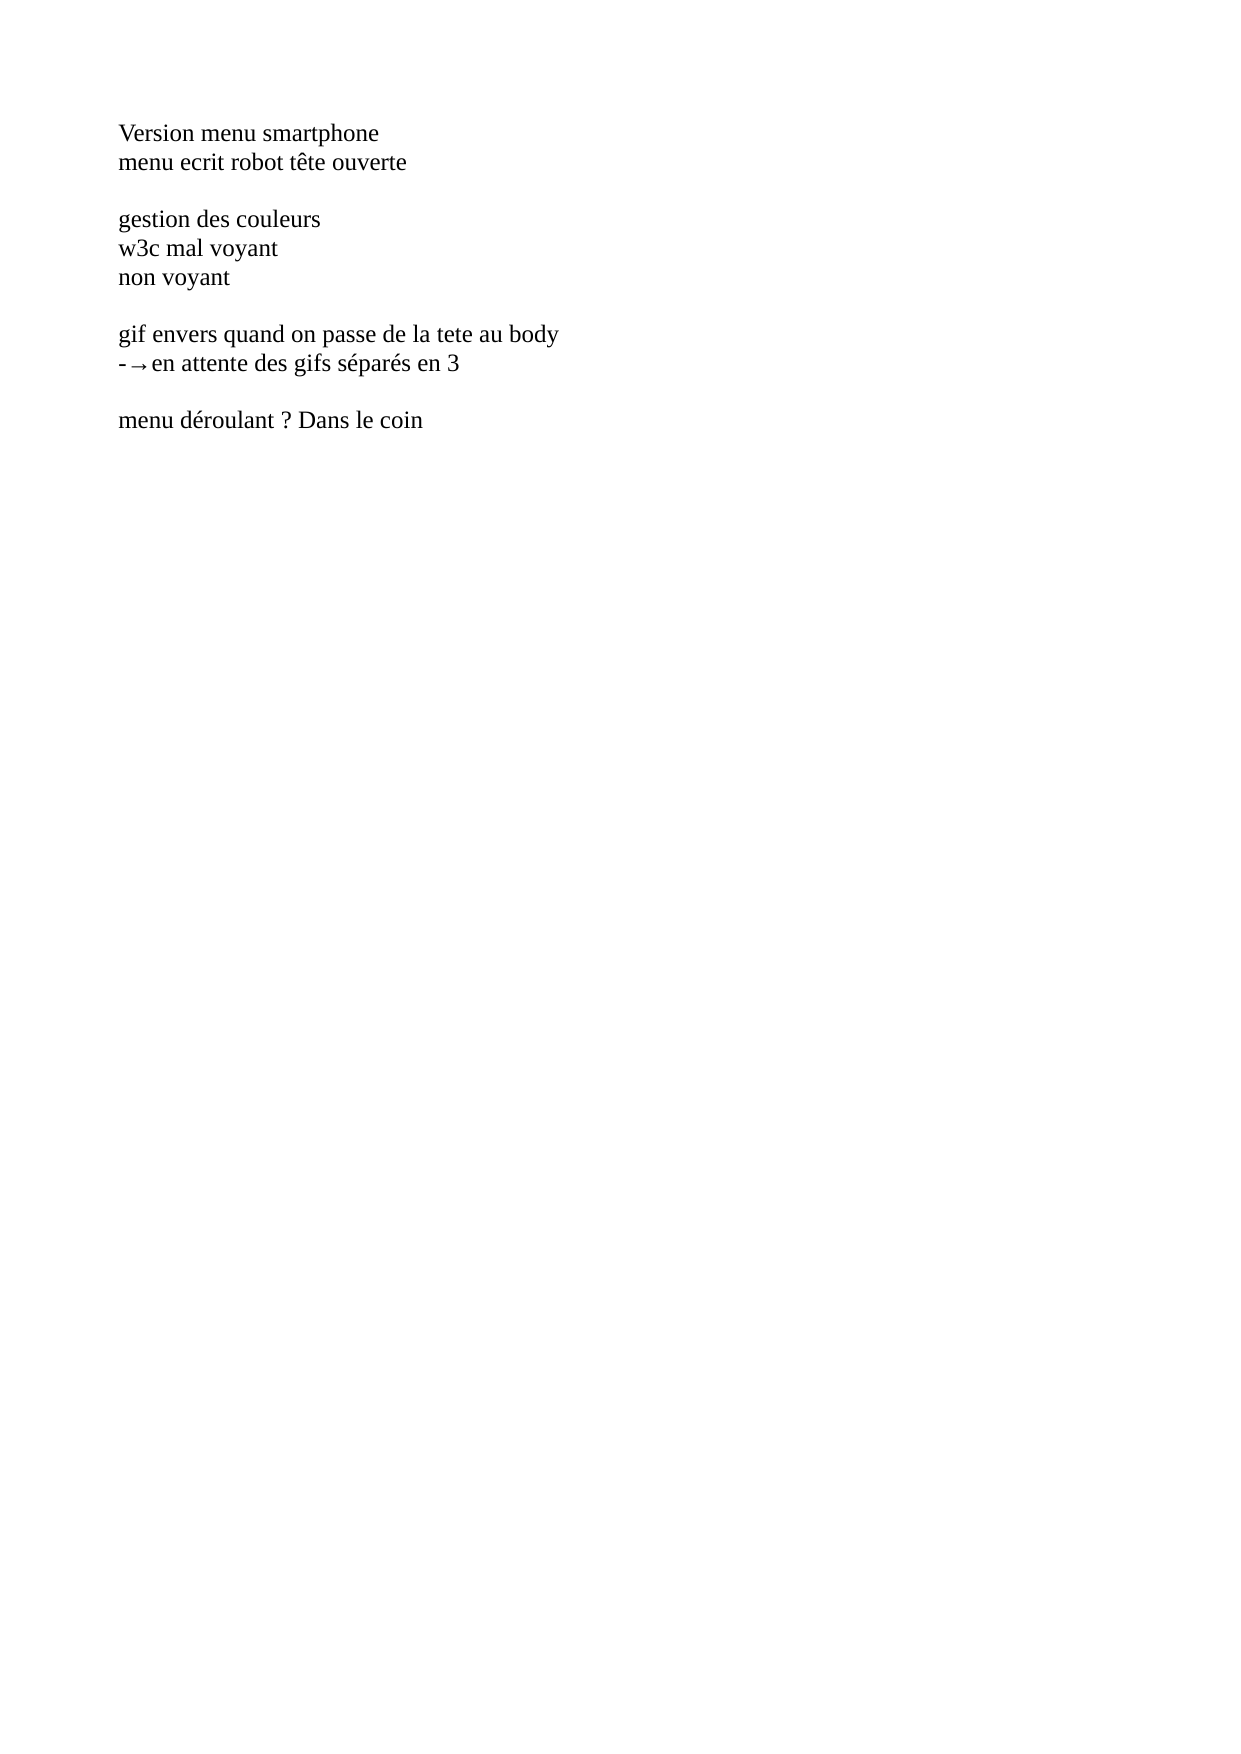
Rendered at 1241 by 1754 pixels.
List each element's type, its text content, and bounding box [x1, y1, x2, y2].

text w3c mal voyant [118, 233, 1122, 262]
text gif envers quand on passe de la tete au body [118, 319, 1122, 348]
text menu déroulant ? Dans le coin [118, 406, 1122, 434]
text menu ecrit robot tête ouverte [118, 147, 1122, 176]
text non voyant [118, 262, 1122, 291]
text gestion des couleurs [118, 204, 1122, 233]
text -→en attente des gifs séparés en 3 [118, 348, 1122, 377]
text Version menu smartphone [118, 118, 1122, 147]
